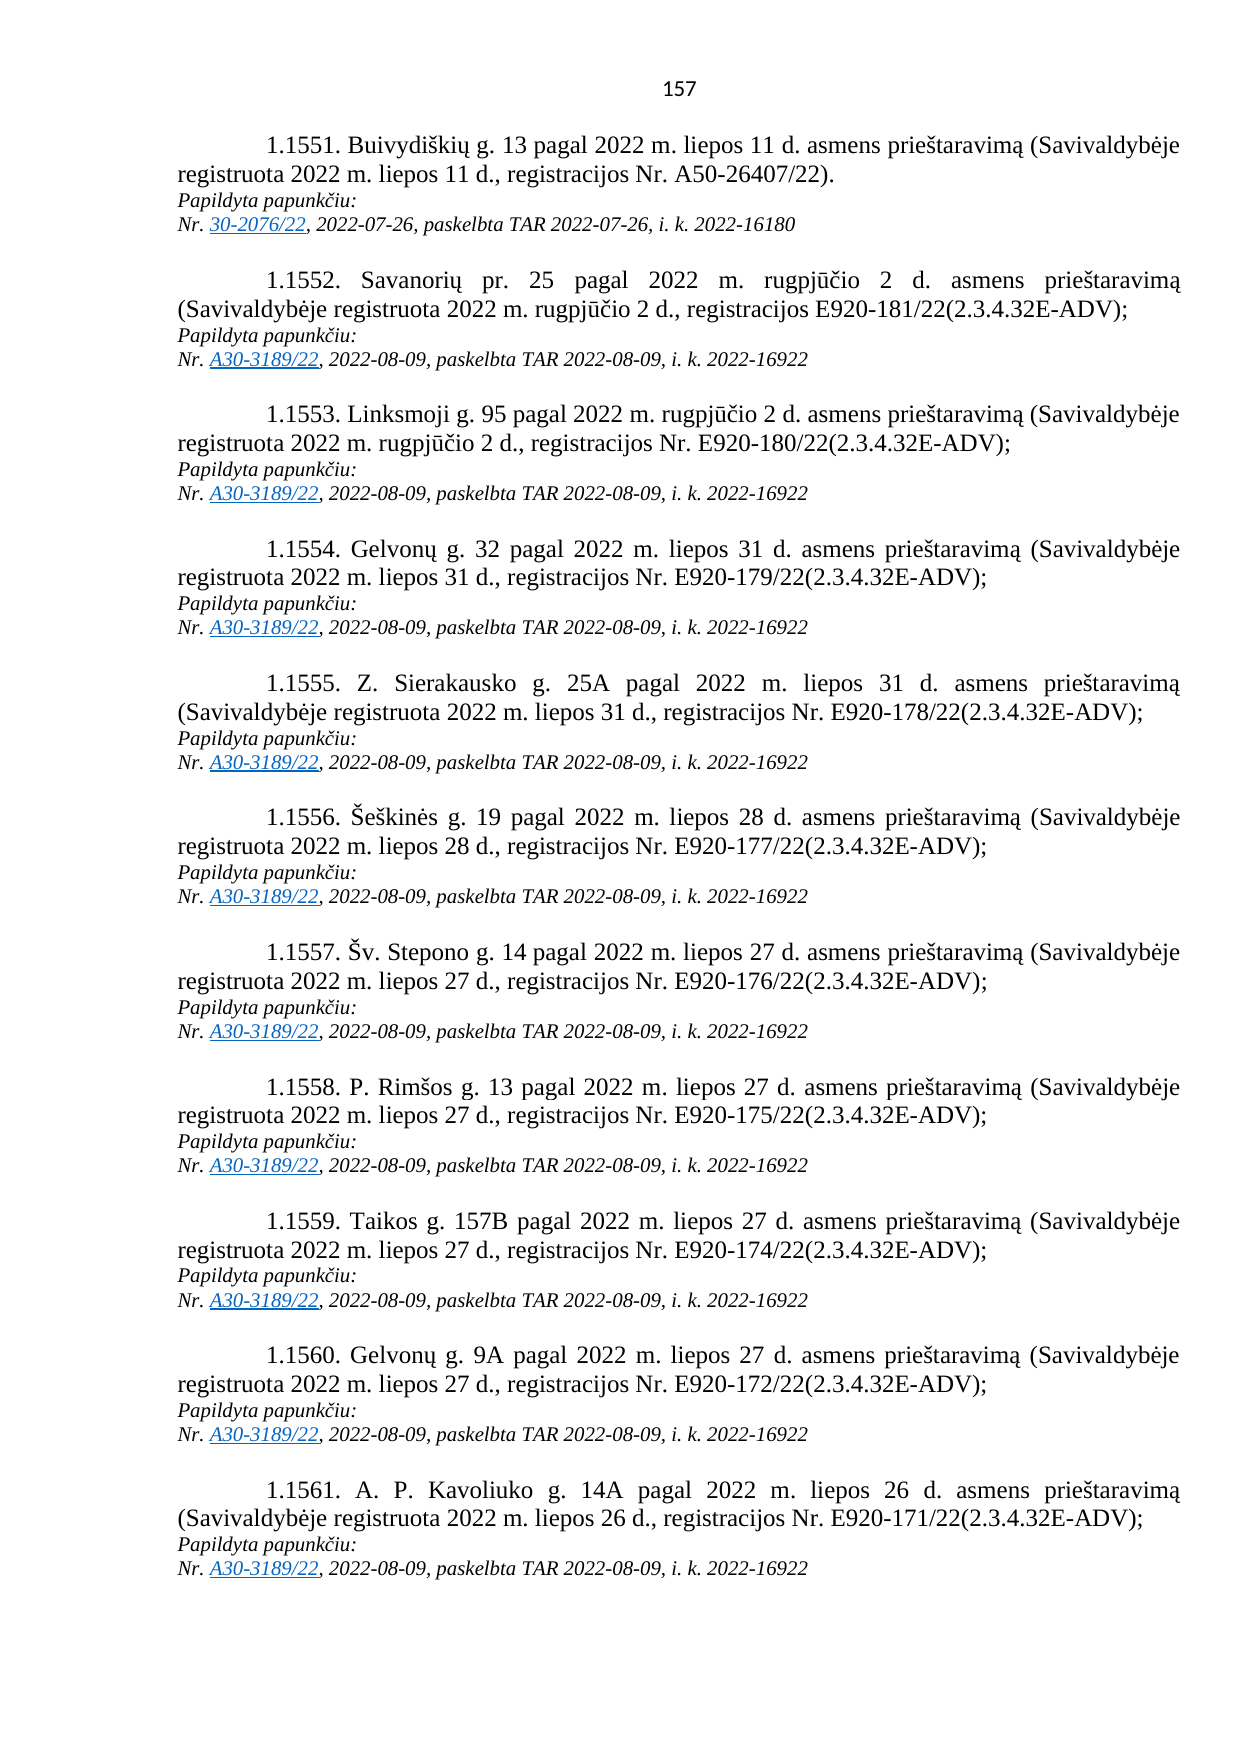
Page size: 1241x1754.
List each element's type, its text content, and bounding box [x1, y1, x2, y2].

text 1.1552. Savanorių pr. 25 pagal 2022 m. rugpjūčio 2 d. asmens prieštaravimą (Savivaldybėje registruota 2022 m. rugpjūčio 2 d., registracijos E920-181/22(2.3.4.32E-ADV); [177, 265, 1181, 322]
text 1.1561. A. P. Kavoliuko g. 14A pagal 2022 m. liepos 26 d. asmens prieštaravimą (Savivaldybėje registruota 2022 m. liepos 26 d., registracijos Nr. E920-171/22(2.3.4.32E-ADV); [177, 1475, 1181, 1532]
text 1.1555. Z. Sierakausko g. 25A pagal 2022 m. liepos 31 d. asmens prieštaravimą (Savivaldybėje registruota 2022 m. liepos 31 d., registracijos Nr. E920-178/22(2.3.4.32E-ADV); [177, 668, 1181, 726]
text Nr. A30-3189/22, 2022-08-09, paskelbta TAR 2022-08-09, i. k. 2022-16922 [177, 750, 1181, 774]
text Papildyta papunkčiu: [177, 457, 1181, 481]
text Nr. A30-3189/22, 2022-08-09, paskelbta TAR 2022-08-09, i. k. 2022-16922 [177, 1422, 1181, 1446]
text Papildyta papunkčiu: [177, 1129, 1181, 1153]
text Papildyta papunkčiu: [177, 1532, 1181, 1556]
text Nr. A30-3189/22, 2022-08-09, paskelbta TAR 2022-08-09, i. k. 2022-16922 [177, 1556, 1181, 1580]
text Nr. A30-3189/22, 2022-08-09, paskelbta TAR 2022-08-09, i. k. 2022-16922 [177, 884, 1181, 908]
text Nr. A30-3189/22, 2022-08-09, paskelbta TAR 2022-08-09, i. k. 2022-16922 [177, 615, 1181, 639]
text 1.1560. Gelvonų g. 9A pagal 2022 m. liepos 27 d. asmens prieštaravimą (Savivaldybėje registruota 2022 m. liepos 27 d., registracijos Nr. E920-172/22(2.3.4.32E-ADV); [177, 1340, 1181, 1398]
text Nr. A30-3189/22, 2022-08-09, paskelbta TAR 2022-08-09, i. k. 2022-16922 [177, 1153, 1181, 1177]
text Nr. A30-3189/22, 2022-08-09, paskelbta TAR 2022-08-09, i. k. 2022-16922 [177, 481, 1181, 505]
text Papildyta papunkčiu: [177, 1263, 1181, 1287]
text 1.1553. Linksmoji g. 95 pagal 2022 m. rugpjūčio 2 d. asmens prieštaravimą (Savivaldybėje registruota 2022 m. rugpjūčio 2 d., registracijos Nr. E920-180/22(2.3.4.32E-ADV); [177, 399, 1181, 457]
text Nr. A30-3189/22, 2022-08-09, paskelbta TAR 2022-08-09, i. k. 2022-16922 [177, 347, 1181, 371]
text Papildyta papunkčiu: [177, 860, 1181, 884]
text Papildyta papunkčiu: [177, 322, 1181, 347]
text Papildyta papunkčiu: [177, 995, 1181, 1019]
text Papildyta papunkčiu: [177, 591, 1181, 615]
text Nr. 30-2076/22, 2022-07-26, paskelbta TAR 2022-07-26, i. k. 2022-16180 [177, 212, 1181, 236]
text 1.1551. Buivydiškių g. 13 pagal 2022 m. liepos 11 d. asmens prieštaravimą (Savivaldybėje registruota 2022 m. liepos 11 d., registracijos Nr. A50-26407/22). [177, 131, 1181, 188]
text 1.1558. P. Rimšos g. 13 pagal 2022 m. liepos 27 d. asmens prieštaravimą (Savivaldybėje registruota 2022 m. liepos 27 d., registracijos Nr. E920-175/22(2.3.4.32E-ADV); [177, 1072, 1181, 1129]
text 1.1556. Šeškinės g. 19 pagal 2022 m. liepos 28 d. asmens prieštaravimą (Savivaldybėje registruota 2022 m. liepos 28 d., registracijos Nr. E920-177/22(2.3.4.32E-ADV); [177, 802, 1181, 860]
text Nr. A30-3189/22, 2022-08-09, paskelbta TAR 2022-08-09, i. k. 2022-16922 [177, 1019, 1181, 1043]
text Nr. A30-3189/22, 2022-08-09, paskelbta TAR 2022-08-09, i. k. 2022-16922 [177, 1287, 1181, 1312]
text Papildyta papunkčiu: [177, 188, 1181, 212]
text 1.1559. Taikos g. 157B pagal 2022 m. liepos 27 d. asmens prieštaravimą (Savivaldybėje registruota 2022 m. liepos 27 d., registracijos Nr. E920-174/22(2.3.4.32E-ADV); [177, 1206, 1181, 1263]
text 1.1557. Šv. Stepono g. 14 pagal 2022 m. liepos 27 d. asmens prieštaravimą (Savivaldybėje registruota 2022 m. liepos 27 d., registracijos Nr. E920-176/22(2.3.4.32E-ADV); [177, 937, 1181, 995]
text Papildyta papunkčiu: [177, 1398, 1181, 1422]
text Papildyta papunkčiu: [177, 726, 1181, 750]
text 1.1554. Gelvonų g. 32 pagal 2022 m. liepos 31 d. asmens prieštaravimą (Savivaldybėje registruota 2022 m. liepos 31 d., registracijos Nr. E920-179/22(2.3.4.32E-ADV); [177, 534, 1181, 591]
